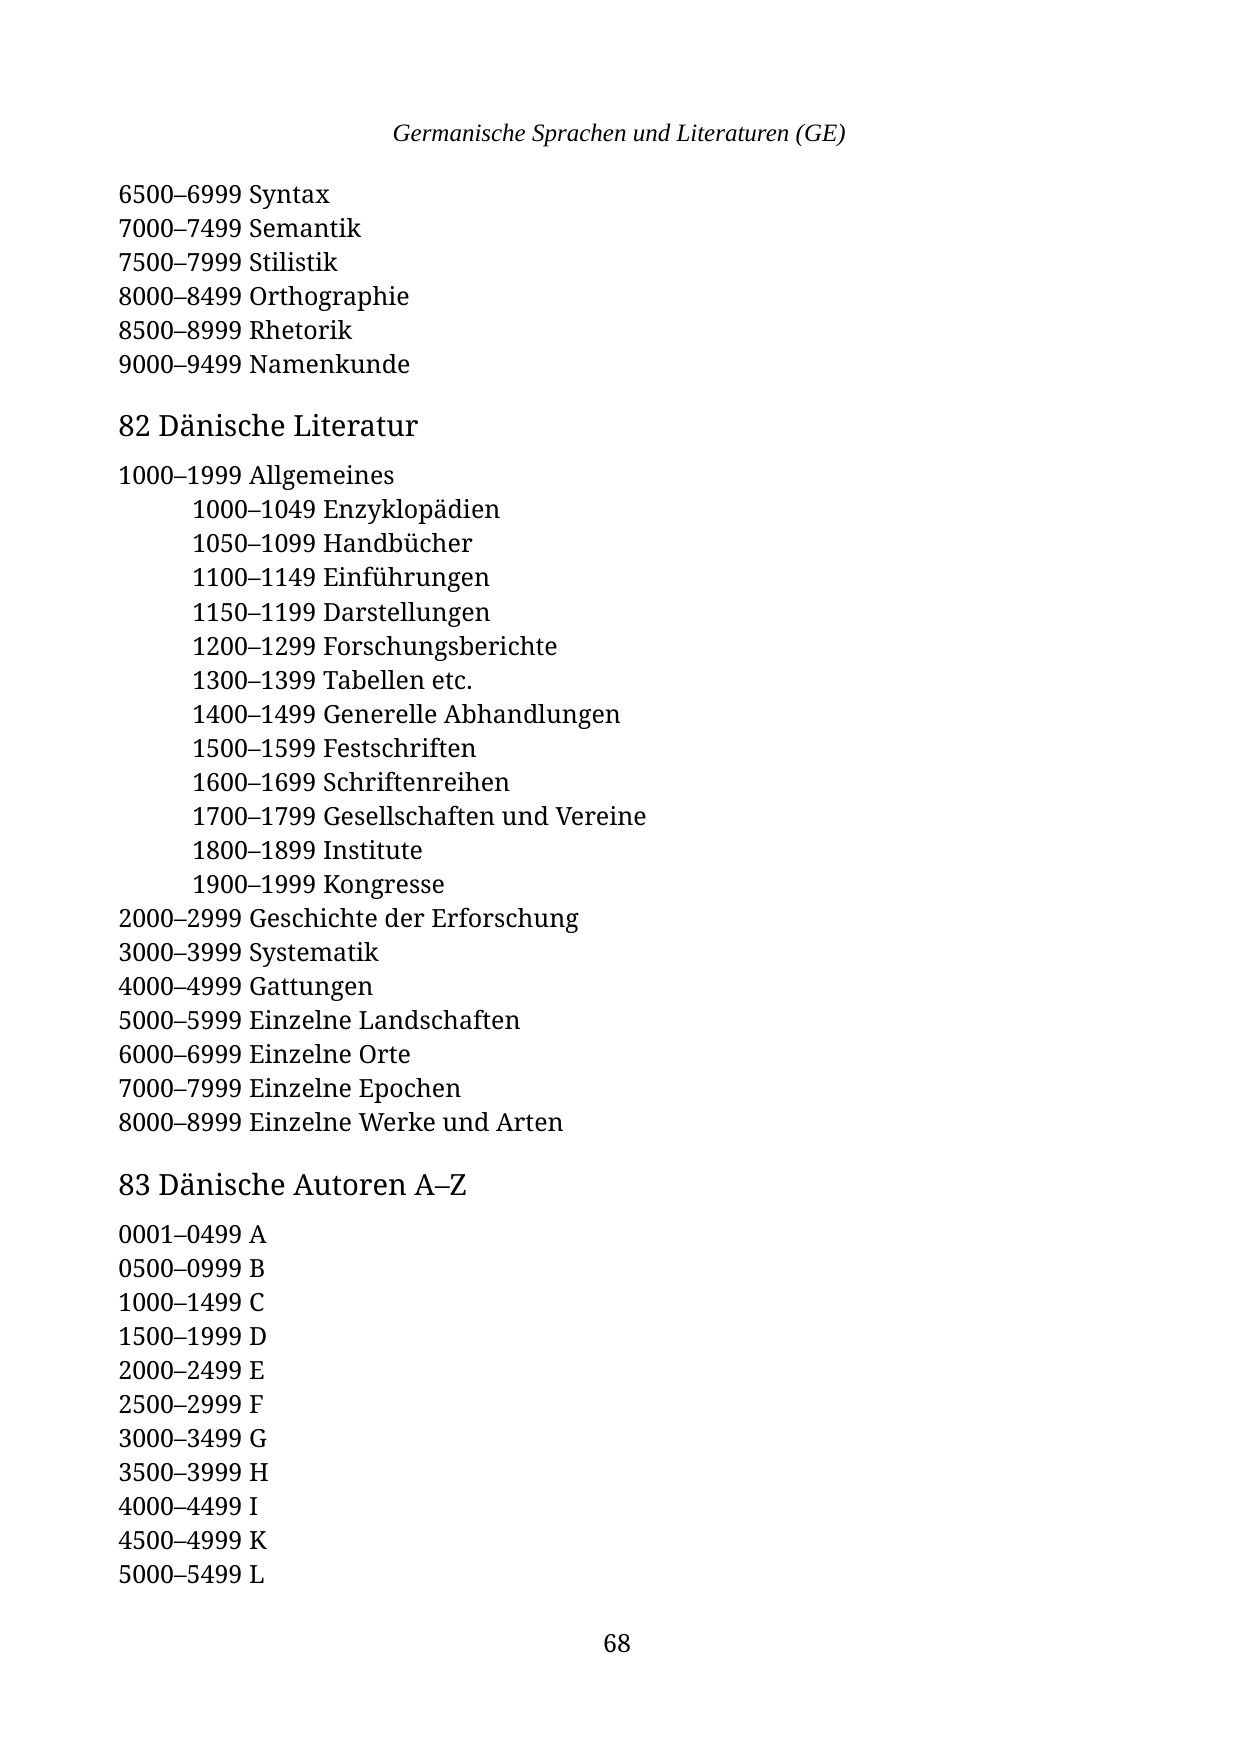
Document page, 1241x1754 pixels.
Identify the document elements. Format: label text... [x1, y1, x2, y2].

text 6000–6999 Einzelne Orte [118, 1037, 1122, 1071]
text 6500–6999 Syntax [118, 176, 1122, 210]
text 2000–2499 E [118, 1353, 1122, 1387]
text 3000–3999 Systematik [118, 935, 1122, 969]
text 1000–1049 Enzyklopädien [118, 492, 1122, 526]
text 4500–4999 K [118, 1523, 1122, 1557]
text 1500–1599 Festschriften [118, 730, 1122, 764]
text 1600–1699 Schriftenreihen [118, 764, 1122, 798]
text 1100–1149 Einführungen [118, 560, 1122, 594]
text 7000–7999 Einzelne Epochen [118, 1071, 1122, 1105]
text 5000–5999 Einzelne Landschaften [118, 1003, 1122, 1037]
text 2000–2999 Geschichte der Erforschung [118, 901, 1122, 935]
text 1400–1499 Generelle Abhandlungen [118, 696, 1122, 730]
text 3500–3999 H [118, 1455, 1122, 1489]
subtitle 83 Dänische Autoren A–Z [118, 1164, 1122, 1204]
text 7000–7499 Semantik [118, 210, 1122, 244]
text 8000–8499 Orthographie [118, 278, 1122, 313]
text 4000–4999 Gattungen [118, 969, 1122, 1003]
text 1150–1199 Darstellungen [118, 594, 1122, 628]
text 4000–4499 I [118, 1489, 1122, 1523]
text 1900–1999 Kongresse [118, 867, 1122, 901]
text 1500–1999 D [118, 1318, 1122, 1353]
text 9000–9499 Namenkunde [118, 347, 1122, 381]
text 2500–2999 F [118, 1387, 1122, 1421]
text 1300–1399 Tabellen etc. [118, 662, 1122, 696]
text 1000–1499 C [118, 1284, 1122, 1318]
text 1050–1099 Handbücher [118, 526, 1122, 560]
text 0001–0499 A [118, 1216, 1122, 1250]
text 8500–8999 Rhetorik [118, 313, 1122, 347]
text 1700–1799 Gesellschaften und Vereine [118, 798, 1122, 833]
text 7500–7999 Stilistik [118, 244, 1122, 278]
text 3000–3499 G [118, 1421, 1122, 1455]
text 1200–1299 Forschungsberichte [118, 628, 1122, 662]
subtitle 82 Dänische Literatur [118, 406, 1122, 445]
text 8000–8999 Einzelne Werke und Arten [118, 1105, 1122, 1139]
text 5000–5499 L [118, 1557, 1122, 1591]
text 1000–1999 Allgemeines [118, 458, 1122, 492]
text 0500–0999 B [118, 1250, 1122, 1284]
text 1800–1899 Institute [118, 833, 1122, 867]
